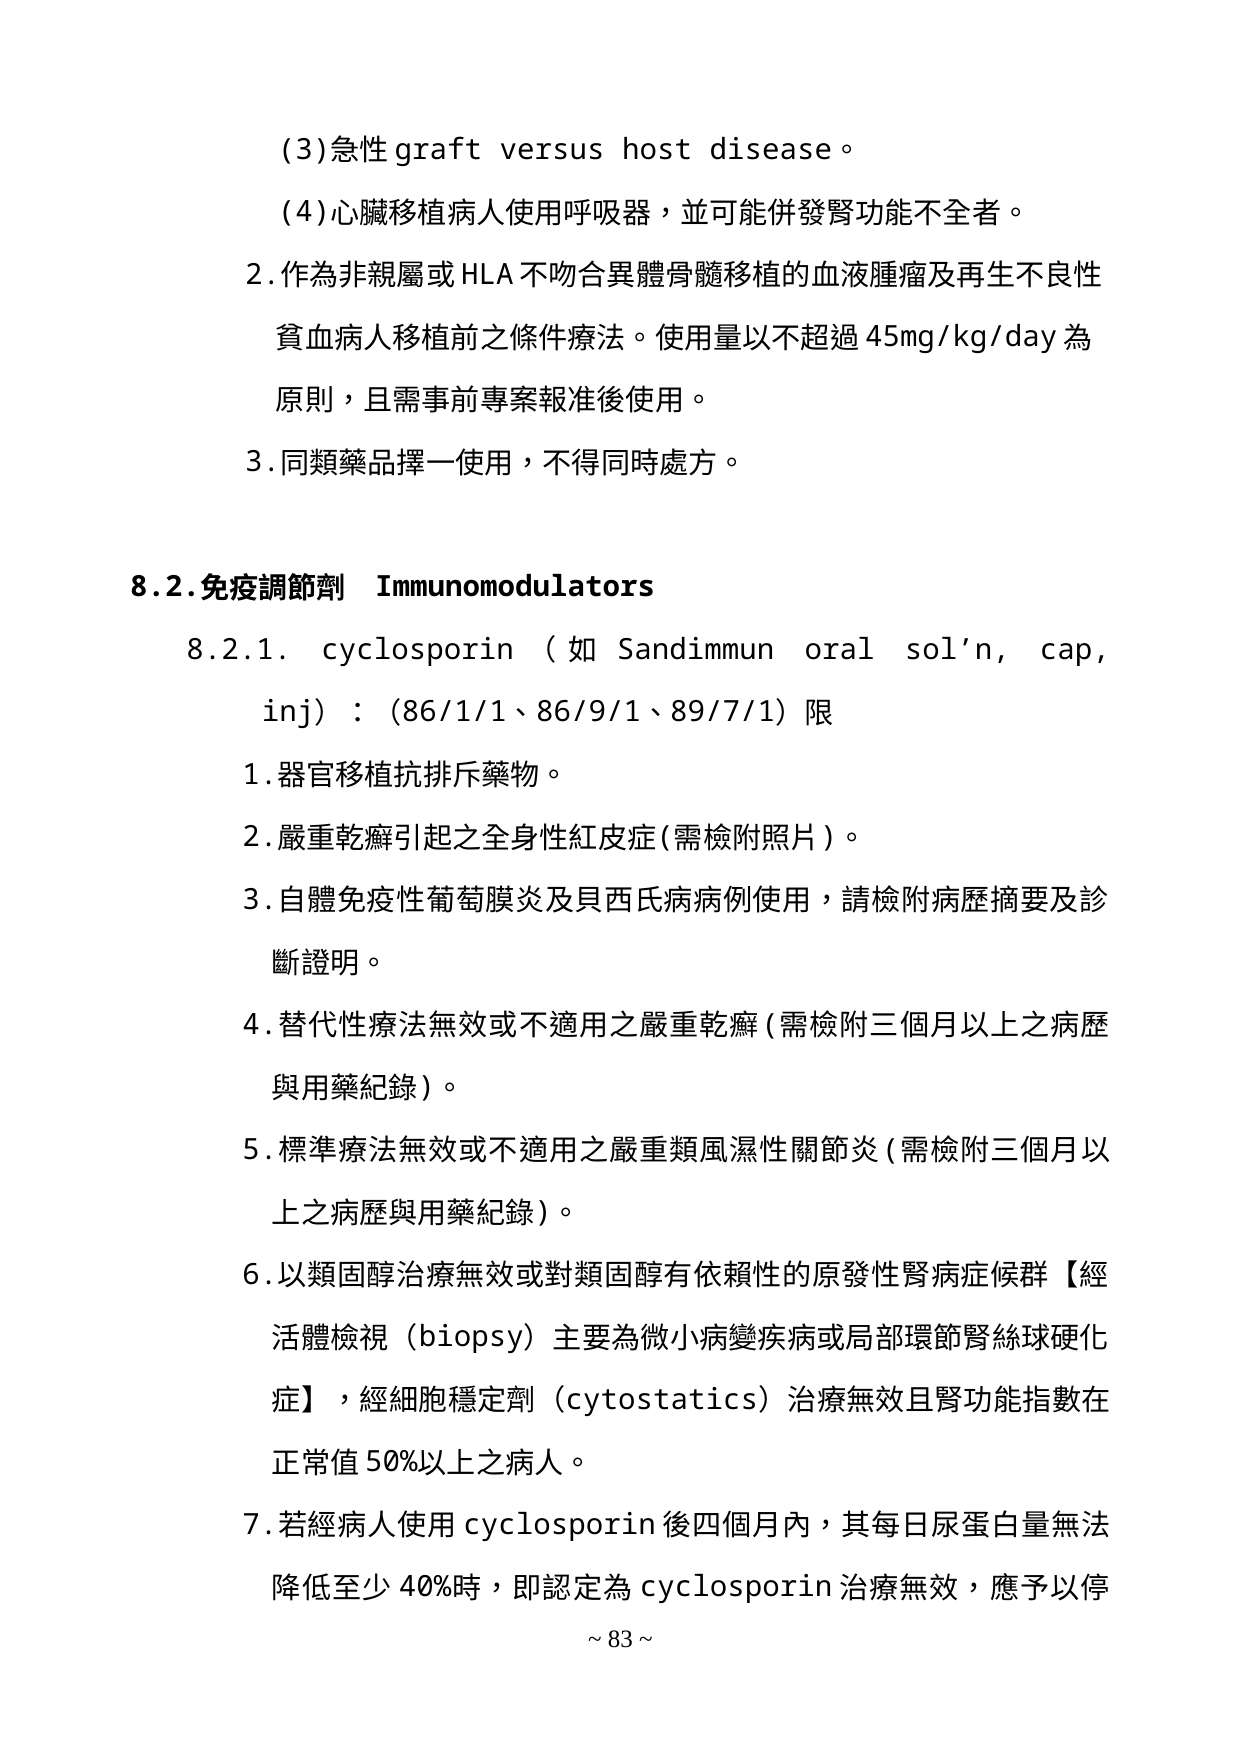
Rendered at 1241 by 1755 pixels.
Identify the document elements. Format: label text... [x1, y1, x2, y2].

text 4.替代性療法無效或不適用之嚴重乾癬(需檢附三個月以上之病歷與用藥紀錄)。 [242, 981, 1110, 1106]
text (4)心臟移植病人使用呼吸器，並可能併發腎功能不全者。 [278, 169, 1110, 231]
text 6.以類固醇治療無效或對類固醇有依賴性的原發性腎病症候群【經活體檢視（biopsy）主要為微小病變疾病或局部環節腎絲球硬化症】，經細胞穩定劑（cytostatics）治療無效且腎功能指數在正常值50%以上之病人。 [242, 1231, 1110, 1481]
subtitle 8.2.免疫調節劑 Immunomodulators [130, 544, 1110, 606]
text (3)急性graft versus host disease。 [278, 106, 1110, 169]
text 8.2.1. cyclosporin（如Sandimmun oral sol’n, cap, inj）：（86/1/1、86/9/1、89/7/1）限 [186, 606, 1110, 731]
text 3.同類藥品擇一使用，不得同時處方。 [245, 419, 1110, 481]
text 2.嚴重乾癬引起之全身性紅皮症(需檢附照片)。 [242, 794, 1110, 856]
text 1.器官移植抗排斥藥物。 [242, 731, 1110, 794]
text 5.標準療法無效或不適用之嚴重類風濕性關節炎(需檢附三個月以上之病歷與用藥紀錄)。 [242, 1106, 1110, 1231]
text 7.若經病人使用cyclosporin後四個月內，其每日尿蛋白量無法降低至少40%時，即認定為cyclosporin治療無效，應予以停 [242, 1481, 1110, 1606]
text 2.作為非親屬或HLA不吻合異體骨髓移植的血液腫瘤及再生不良性貧血病人移植前之條件療法。使用量以不超過45mg/kg/day為原則，且需事前專案報准後使用。 [245, 231, 1110, 419]
text 3.自體免疫性葡萄膜炎及貝西氏病病例使用，請檢附病歷摘要及診斷證明。 [242, 856, 1110, 981]
